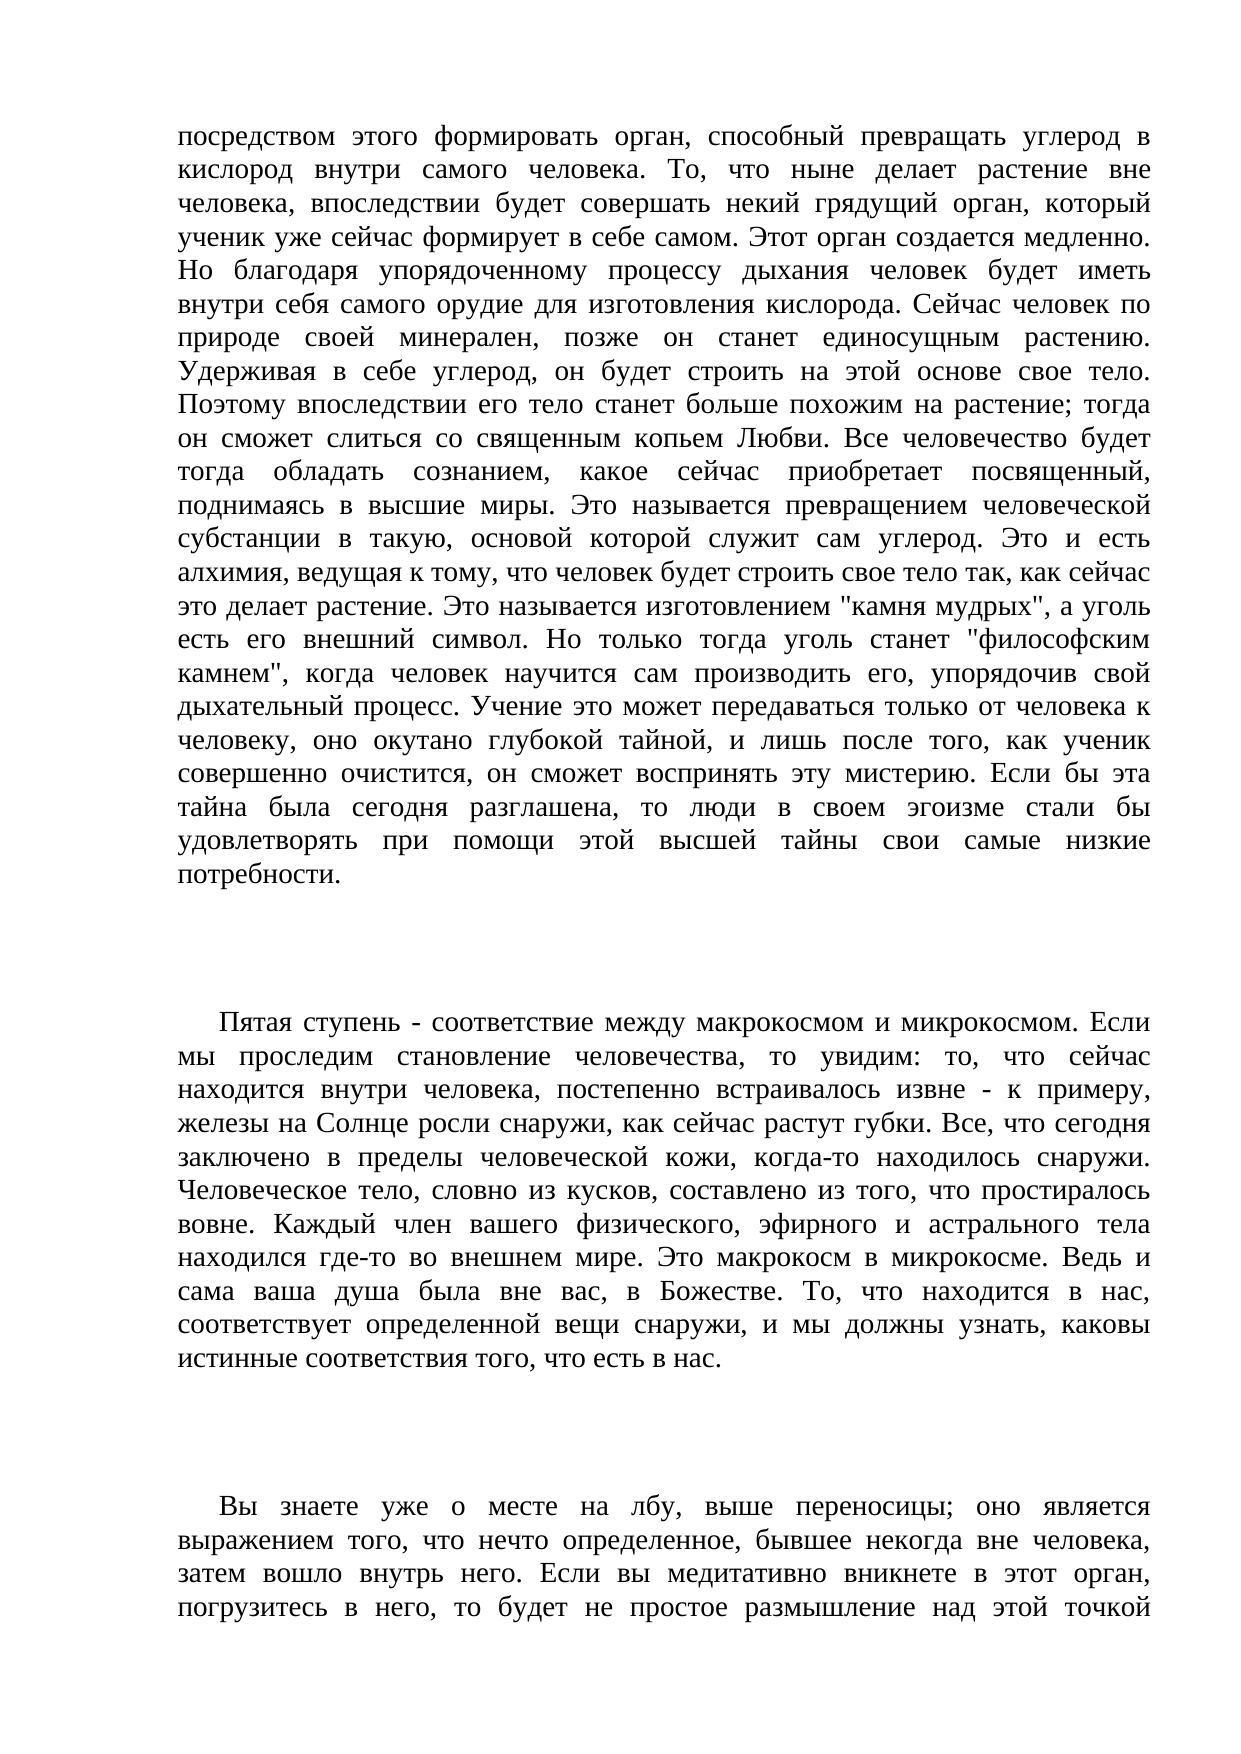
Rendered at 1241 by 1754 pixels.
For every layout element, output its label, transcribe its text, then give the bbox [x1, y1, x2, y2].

text Пятая ступень - соответствие между макрокосмом и микрокосмом. Если мы проследим становление человечества, то увидим: то, что сейчас находится внутри человека, постепенно встраивалось извне - к примеру, железы на Солнце росли снаружи, как сейчас растут губки. Все, что сегодня заключено в пределы человеческой кожи, когда-то находилось снаружи. Человеческое тело, словно из кусков, составлено из того, что простиралось вовне. Каждый член вашего физического, эфирного и астрального тела находился где-то во внешнем мире. Это макрокосм в микрокосме. Ведь и сама ваша душа была вне вас, в Божестве. То, что находится в нас, соответствует определенной вещи снаружи, и мы должны узнать, каковы истинные соответствия того, что есть в нас. [177, 1004, 1152, 1373]
text посредством этого формировать орган, способный превращать углерод в кислород внутри самого человека. То, что ныне делает растение вне человека, впоследствии будет совершать некий грядущий орган, который ученик уже сейчас формирует в себе самом. Этот орган создается медленно. Но благодаря упорядоченному процессу дыхания человек будет иметь внутри себя самого орудие для изготовления кислорода. Сейчас человек по природе своей минерален, позже он станет единосущным растению. Удерживая в себе углерод, он будет строить на этой основе свое тело. Поэтому впоследствии его тело станет больше похожим на растение; тогда он сможет слиться со священным копьем Любви. Все человечество будет тогда обладать сознанием, какое сейчас приобретает посвященный, поднимаясь в высшие миры. Это называется превращением человеческой субстанции в такую, основой которой служит сам углерод. Это и есть алхимия, ведущая к тому, что человек будет строить свое тело так, как сейчас это делает растение. Это называется изготовлением "камня мудрых", а уголь есть его внешний символ. Но только тогда уголь станет "философским камнем", когда человек научится сам производить его, упорядочив свой дыхательный процесс. Учение это может передаваться только от человека к человеку, оно окутано глубокой тайной, и лишь после того, как ученик совершенно очистится, он сможет воспринять эту мистерию. Если бы эта тайна была сегодня разглашена, то люди в своем эгоизме стали бы удовлетворять при помощи этой высшей тайны свои самые низкие потребности. [177, 118, 1152, 889]
text Вы знаете уже о месте на лбу, выше переносицы; оно является выражением того, что нечто определенное, бывшее некогда вне человека, затем вошло внутрь него. Если вы медитативно вникнете в этот орган, погрузитесь в него, то будет не простое размышление над этой точкой [177, 1488, 1152, 1623]
